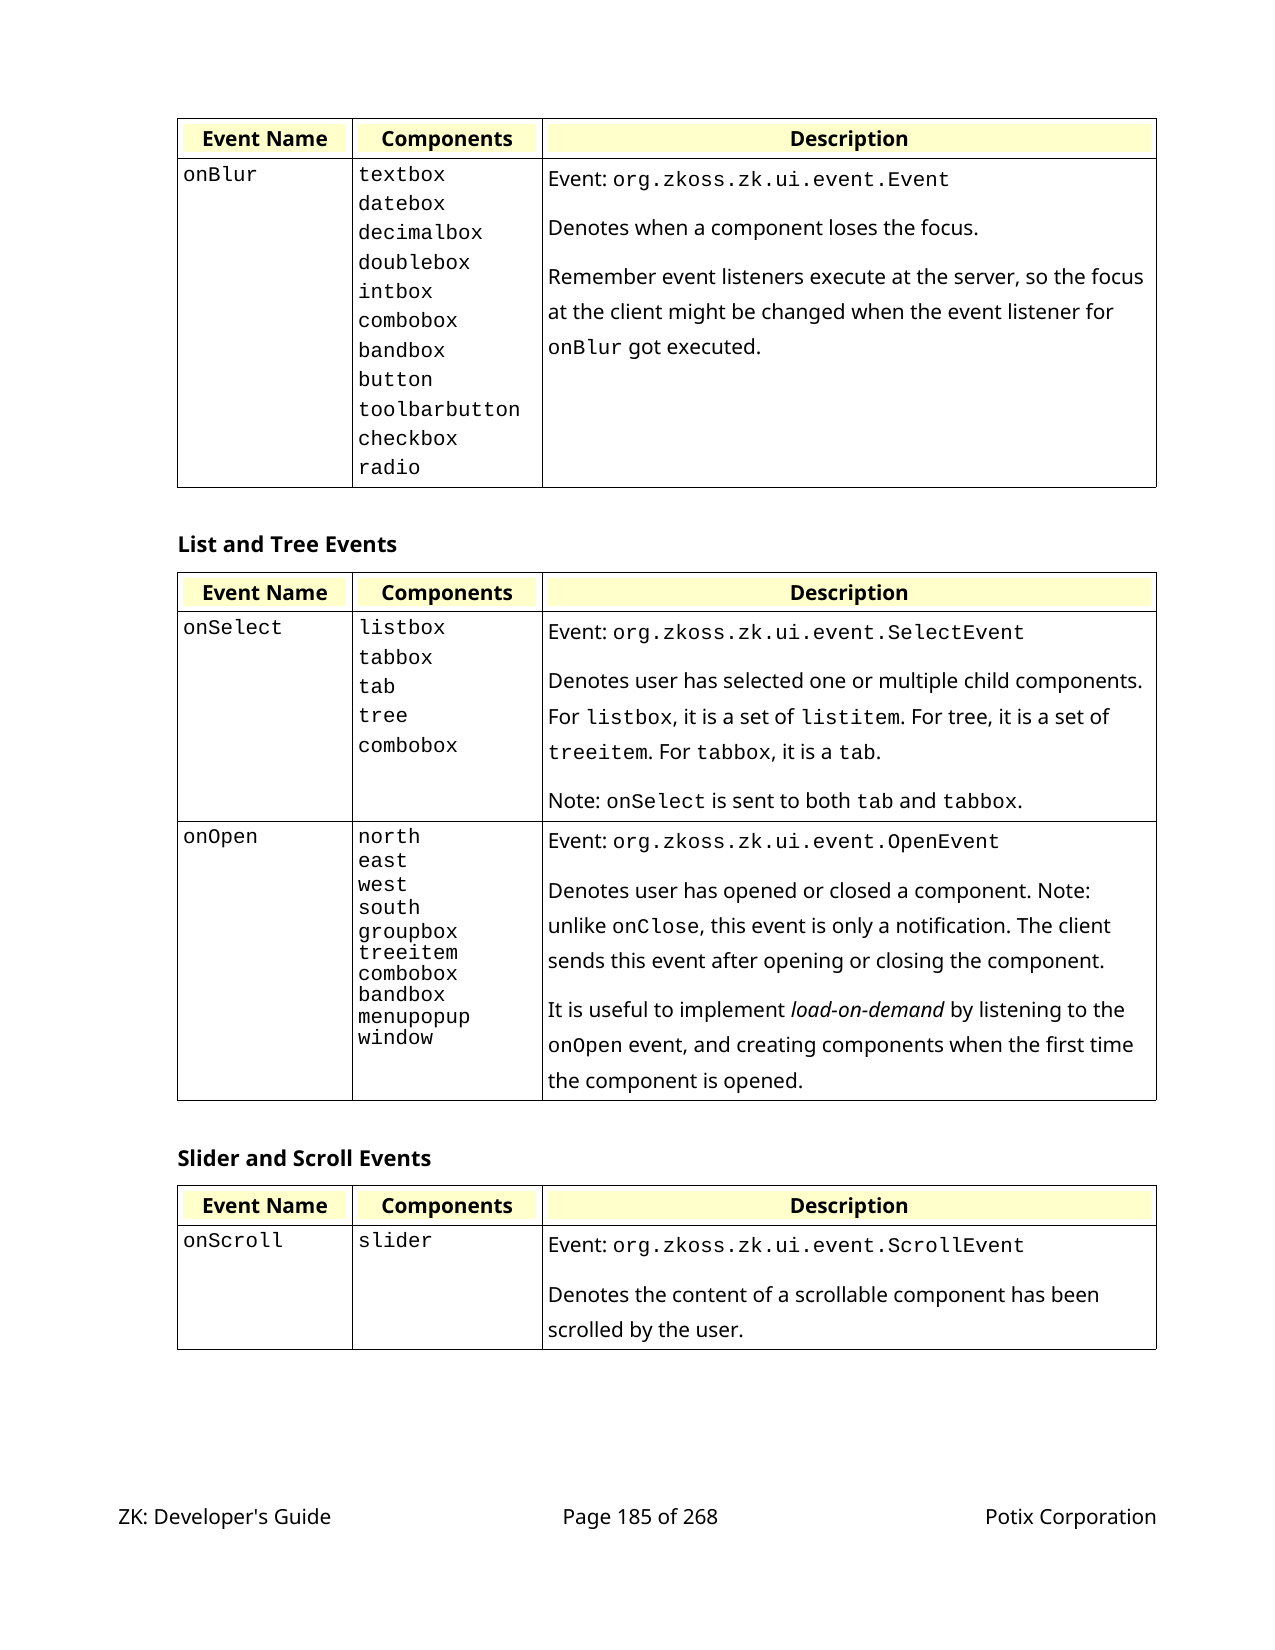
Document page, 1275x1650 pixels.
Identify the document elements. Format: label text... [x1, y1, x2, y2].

table_header Components [353, 1186, 542, 1225]
table_cell textbox datebox decimalbox doublebox intbox combobox bandbox button toolbarbutton checkbox radio [353, 159, 542, 487]
table_header Description [543, 1186, 1156, 1225]
table_cell Event: org.zkoss.zk.ui.event.OpenEvent Denotes user has opened or closed a component. Note: unlike onClose, this event is only a notification. The client sends this event after opening or closing the component. It is useful to implement load-on-demand by listening to the onOpen event, and creating components when the first time the component is opened. [543, 822, 1156, 1100]
table_header Description [543, 119, 1156, 158]
table_cell Event: org.zkoss.zk.ui.event.SelectEvent Denotes user has selected one or multiple child components. For listbox, it is a set of listitem. For tree, it is a set of treeitem. For tabbox, it is a tab. Note: onSelect is sent to both tab and tabbox. [543, 612, 1156, 821]
table_cell onSelect [178, 612, 352, 821]
table_header Event Name [178, 1186, 352, 1225]
subtitle Slider and Scroll Events [177, 1143, 1157, 1173]
table_cell onScroll [178, 1226, 352, 1349]
table_header Description [543, 573, 1156, 611]
table_cell Event: org.zkoss.zk.ui.event.ScrollEvent Denotes the content of a scrollable component has been scrolled by the user. [543, 1226, 1156, 1349]
table_header Event Name [178, 573, 352, 611]
table_cell north east west south groupbox treeitem combobox bandbox menupopup window [353, 822, 542, 1100]
table_cell slider [353, 1226, 542, 1349]
table_cell listbox tabbox tab tree combobox [353, 612, 542, 821]
table_cell onBlur [178, 159, 352, 487]
table_header Components [353, 573, 542, 611]
table_cell Event: org.zkoss.zk.ui.event.Event Denotes when a component loses the focus. Remember event listeners execute at the server, so the focus at the client might be changed when the event listener for onBlur got executed. [543, 159, 1156, 487]
table_header Event Name [178, 119, 352, 158]
table_cell onOpen [178, 822, 352, 1100]
subtitle List and Tree Events [177, 529, 1157, 559]
table_header Components [353, 119, 542, 158]
